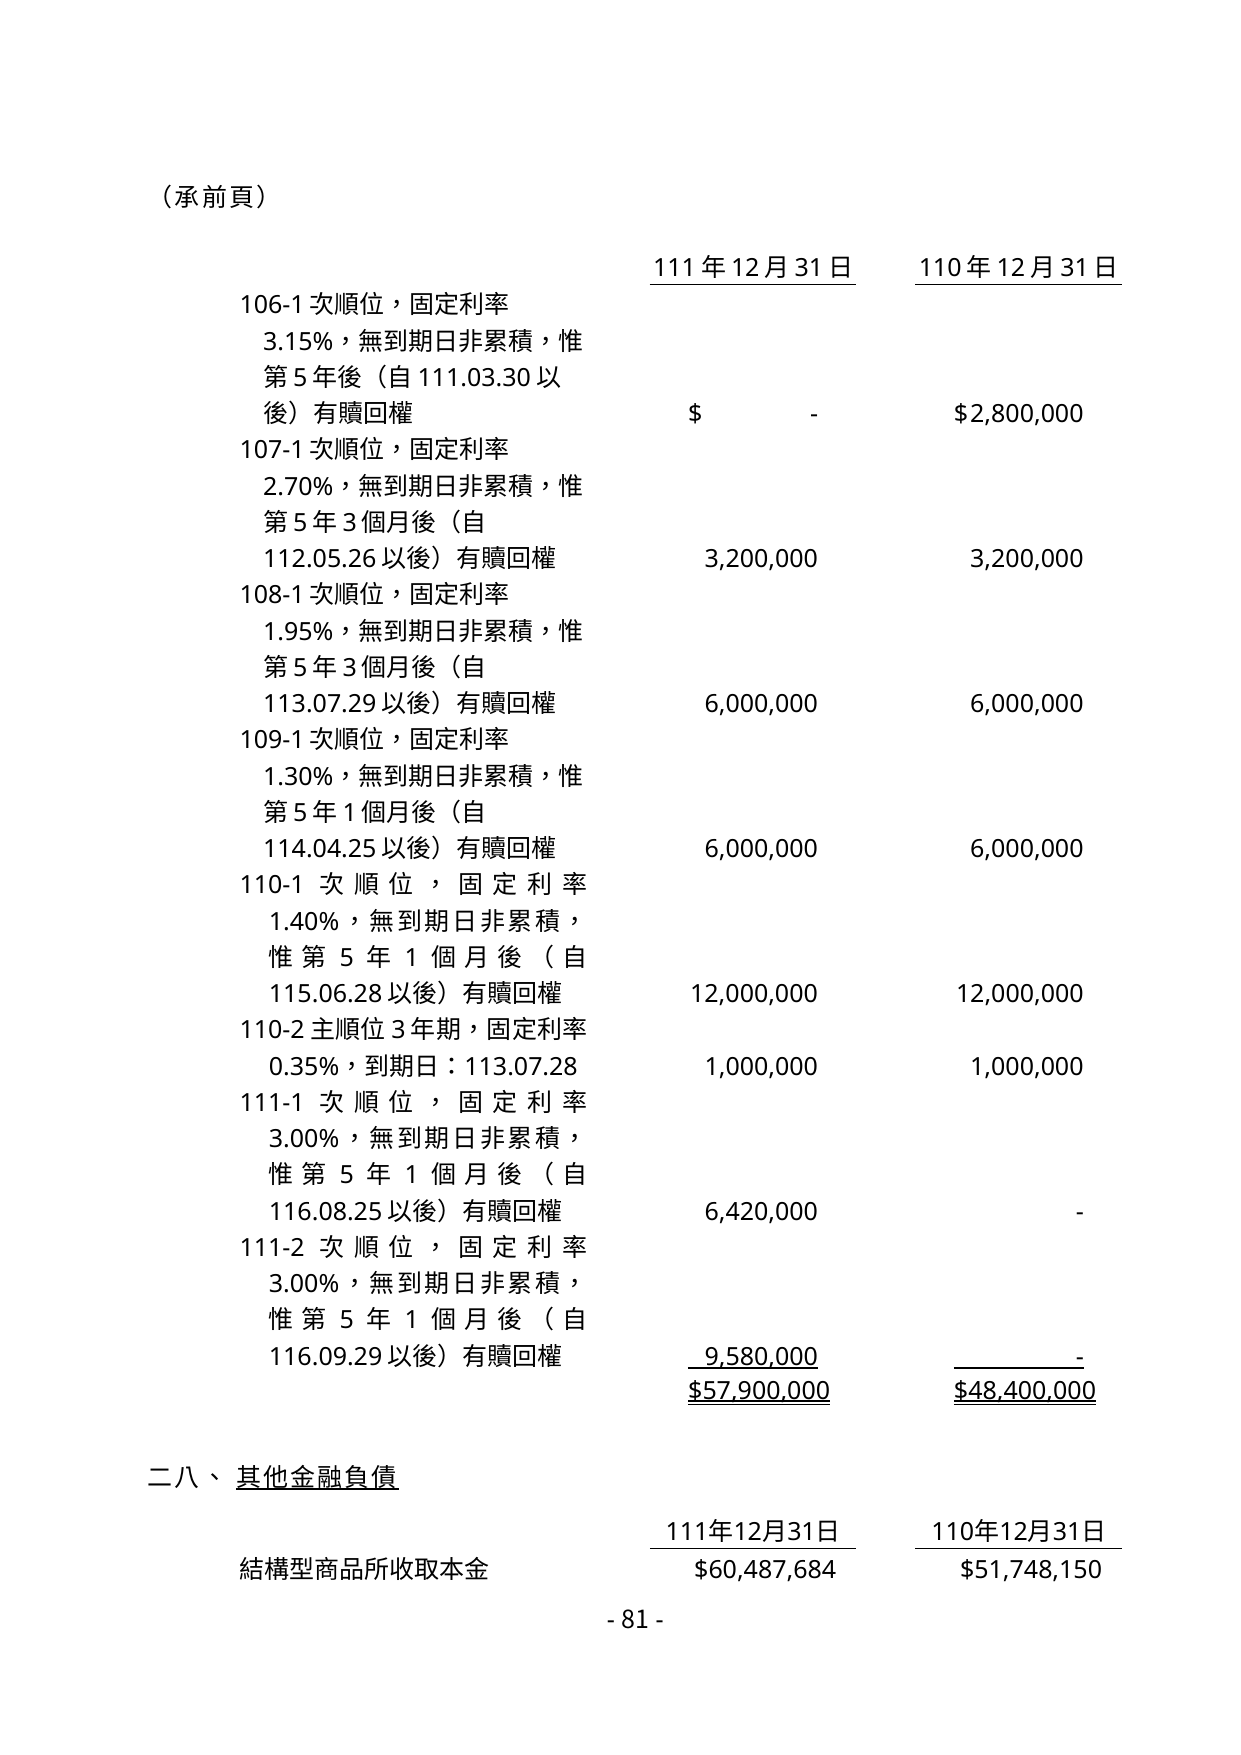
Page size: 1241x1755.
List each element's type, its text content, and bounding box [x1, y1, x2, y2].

table_cell 106-1次順位，固定利率3.15%，無到期日非累積，惟第5年後（自111.03.30以後）有贖回權 [236, 284, 591, 430]
table_cell 110-2主順位3年期，固定利率0.35%，到期日：113.07.28 [236, 1010, 591, 1082]
table_cell [591, 575, 649, 720]
table_header [236, 248, 591, 284]
table_header [236, 1512, 591, 1548]
table_cell 109-1次順位，固定利率1.30%，無到期日非累積，惟第5年1個月後（自114.04.25以後）有贖回權 [236, 720, 591, 865]
table_cell [591, 1372, 649, 1406]
text （承前頁） [148, 177, 1122, 213]
table_header 111年12月31日 [650, 1512, 856, 1548]
table_header [856, 1512, 915, 1548]
table_cell [856, 720, 915, 865]
table_cell $ 51,748,150 [915, 1549, 1122, 1585]
table_cell 107-1次順位，固定利率2.70%，無到期日非累積，惟第5年3個月後（自112.05.26以後）有贖回權 [236, 430, 591, 575]
table_cell [856, 1372, 915, 1406]
table_cell 111-2次順位，固定利率3.00%，無到期日非累積，惟第5年1個月後（自116.09.29以後）有贖回權 [236, 1227, 591, 1372]
table_cell 6,420,000 [650, 1082, 856, 1227]
table_cell 9,580,000 [650, 1227, 856, 1372]
table_cell 6,000,000 [915, 575, 1122, 720]
text 二八、 其他金融負債 [148, 1457, 1122, 1494]
table_cell [856, 284, 915, 430]
table_cell [591, 1227, 649, 1372]
table_cell [591, 865, 649, 1010]
table_cell 12,000,000 [915, 865, 1122, 1010]
table_cell [236, 1372, 591, 1406]
table_cell [591, 1082, 649, 1227]
table_cell [856, 1227, 915, 1372]
table_cell [591, 284, 649, 430]
table_cell [856, 1548, 915, 1585]
table_cell 結構型商品所收取本金 [236, 1548, 591, 1585]
table_cell [591, 1548, 650, 1585]
table_cell 1,000,000 [650, 1010, 856, 1082]
table_cell [856, 575, 915, 720]
table_cell 111-1次順位，固定利率3.00%，無到期日非累積，惟第5年1個月後（自116.08.25以後）有贖回權 [236, 1082, 591, 1227]
table_header [591, 248, 649, 284]
table_header 110年12月31日 [915, 1512, 1122, 1548]
table_header 111年12月31日 [650, 248, 856, 284]
table_header [856, 248, 915, 284]
table_cell 3,200,000 [650, 430, 856, 575]
table_cell 6,000,000 [650, 575, 856, 720]
table_cell 110-1次順位，固定利率1.40%，無到期日非累積，惟第5年1個月後（自115.06.28以後）有贖回權 [236, 865, 591, 1010]
table_header 110年12月31日 [915, 248, 1122, 284]
table_cell [856, 1082, 915, 1227]
table_cell 1,000,000 [915, 1010, 1122, 1082]
table_header [591, 1512, 650, 1548]
table_cell 12,000,000 [650, 865, 856, 1010]
table_cell $ 48,400,000 [915, 1372, 1122, 1406]
table_cell 108-1次順位，固定利率1.95%，無到期日非累積，惟第5年3個月後（自113.07.29以後）有贖回權 [236, 575, 591, 720]
table_cell [591, 720, 649, 865]
table_cell - [915, 1082, 1122, 1227]
table_cell [856, 430, 915, 575]
table_cell - [915, 1227, 1122, 1372]
table_cell $ 2,800,000 [915, 285, 1122, 430]
table_cell [856, 865, 915, 1010]
table_cell $ 60,487,684 [650, 1549, 856, 1585]
table_cell $ 57,900,000 [650, 1372, 856, 1406]
table_cell 6,000,000 [650, 720, 856, 865]
table_cell [591, 430, 649, 575]
table_cell [591, 1010, 649, 1082]
table_cell [856, 1010, 915, 1082]
table_cell $ - [650, 285, 856, 430]
table_cell 3,200,000 [915, 430, 1122, 575]
table_cell 6,000,000 [915, 720, 1122, 865]
